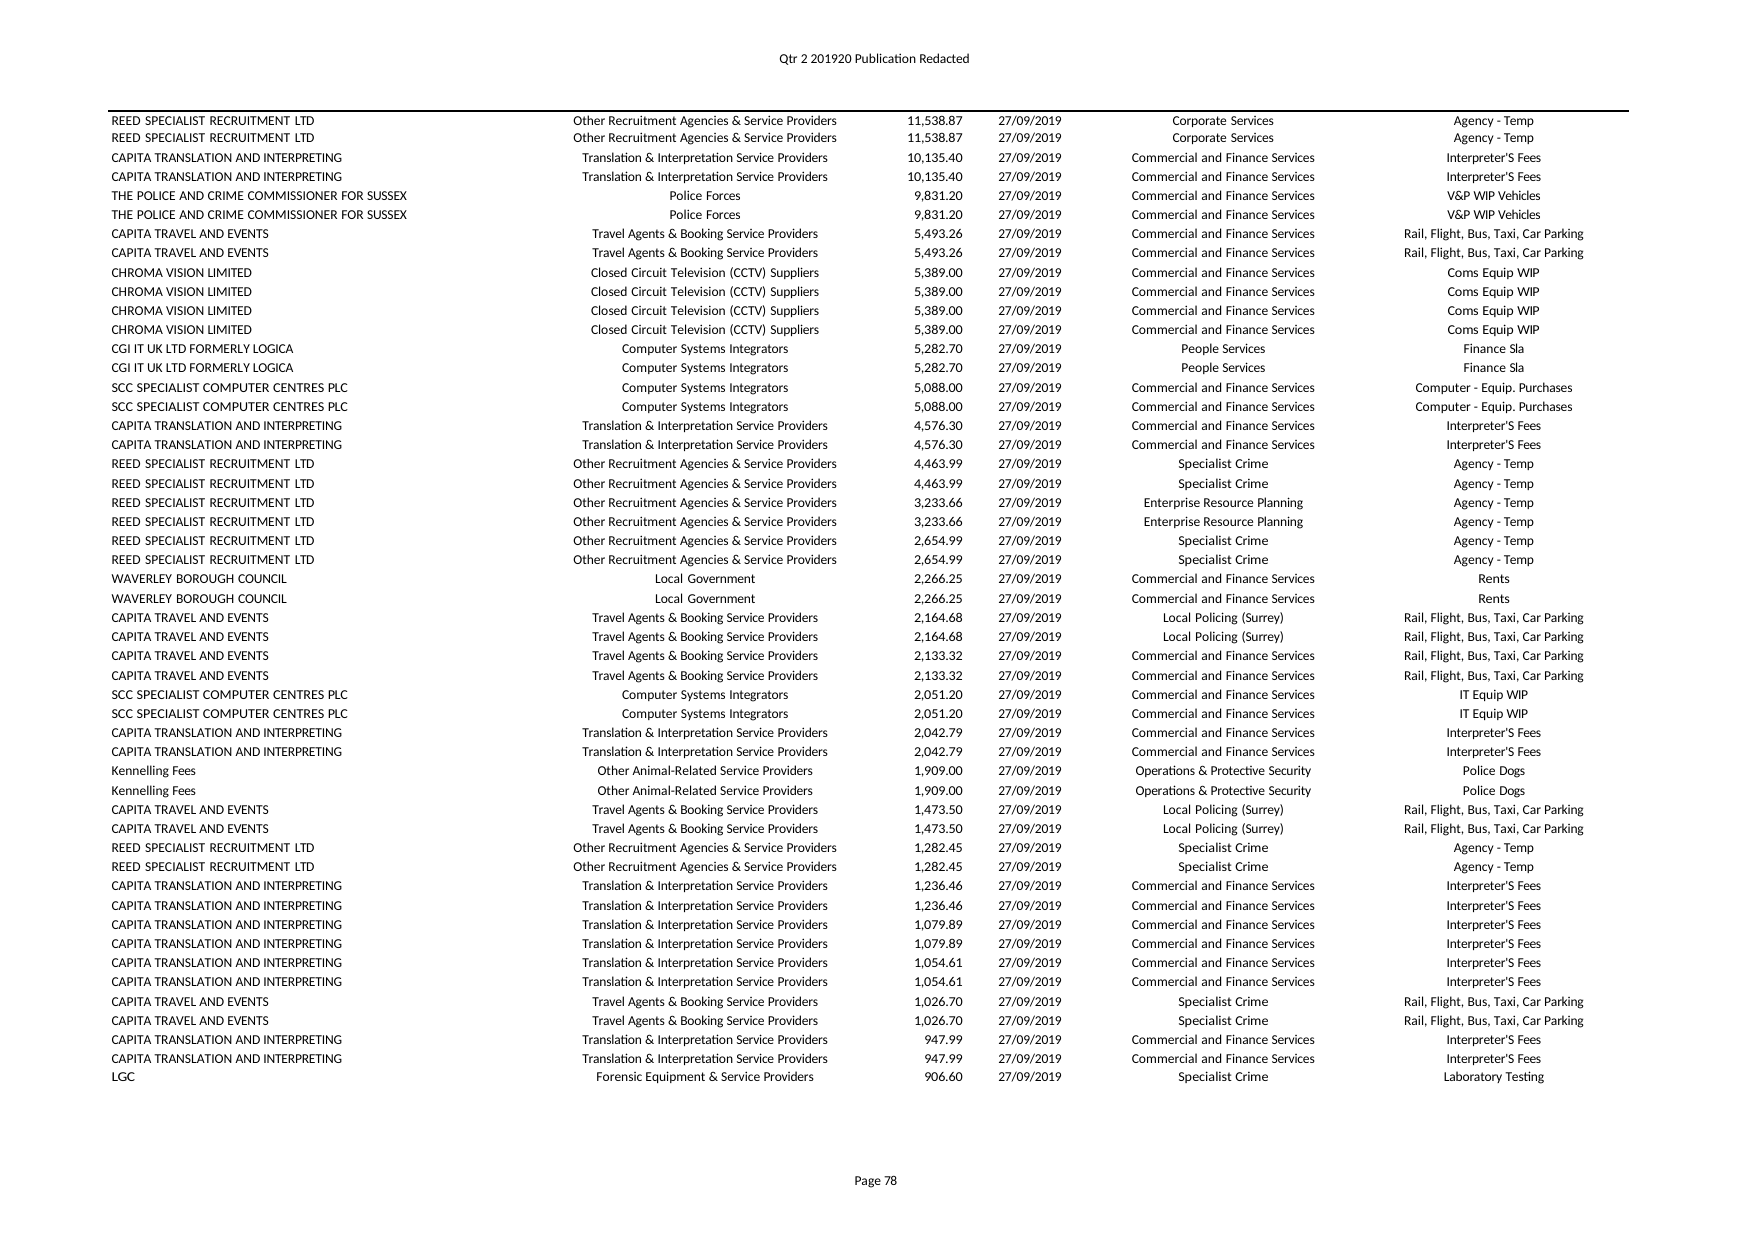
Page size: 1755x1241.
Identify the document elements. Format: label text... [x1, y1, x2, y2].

table_cell 1,909.00 [860, 762, 969, 781]
table_cell 27/09/2019 [969, 436, 1088, 455]
table_cell 27/09/2019 [969, 915, 1088, 934]
table_cell People Services [1088, 359, 1359, 378]
table_cell 10,135.40 [860, 168, 969, 187]
table_cell CAPITA TRANSLATION AND INTERPRETING [108, 417, 547, 436]
table_cell REED SPECIALIST RECRUITMENT LTD [108, 839, 547, 858]
table_cell CAPITA TRAVEL AND EVENTS [108, 628, 547, 647]
table_cell Kennelling Fees [108, 781, 547, 800]
table_cell Commercial and Finance Services [1088, 398, 1359, 417]
table_cell 27/09/2019 [969, 647, 1088, 666]
table_cell Local Policing (Surrey) [1088, 609, 1359, 628]
table_cell Travel Agents & Booking Service Providers [548, 244, 860, 263]
table_cell Forensic Equipment & Service Providers [548, 1069, 860, 1087]
table_cell Computer Systems Integrators [548, 685, 860, 704]
table_cell Specialist Crime [1088, 455, 1359, 474]
table_cell Commercial and Finance Services [1088, 187, 1359, 206]
table_cell 27/09/2019 [969, 206, 1088, 225]
table_cell 2,654.99 [860, 532, 969, 551]
table_cell Other Recruitment Agencies & Service Providers [548, 858, 860, 877]
table_cell 947.99 [860, 1031, 969, 1050]
table_cell Other Recruitment Agencies & Service Providers [548, 494, 860, 513]
table_cell Commercial and Finance Services [1088, 935, 1359, 954]
table_cell CAPITA TRANSLATION AND INTERPRETING [108, 877, 547, 896]
table_cell Rail, Flight, Bus, Taxi, Car Parking [1359, 820, 1629, 839]
table_cell Police Forces [548, 187, 860, 206]
table_cell Operations & Protective Security [1088, 762, 1359, 781]
table_cell Other Recruitment Agencies & Service Providers [548, 551, 860, 570]
table_cell Local Policing (Surrey) [1088, 628, 1359, 647]
table_cell 11,538.87 [860, 112, 969, 129]
table_cell Rail, Flight, Bus, Taxi, Car Parking [1359, 609, 1629, 628]
table_cell Rents [1359, 589, 1629, 608]
table_cell 27/09/2019 [969, 954, 1088, 973]
table_cell 27/09/2019 [969, 129, 1088, 148]
table_cell Commercial and Finance Services [1088, 647, 1359, 666]
table_cell 27/09/2019 [969, 628, 1088, 647]
table_cell Closed Circuit Television (CCTV) Suppliers [548, 263, 860, 282]
table_cell Translation & Interpretation Service Providers [548, 148, 860, 167]
table_cell WAVERLEY BOROUGH COUNCIL [108, 570, 547, 589]
table_cell CAPITA TRANSLATION AND INTERPRETING [108, 915, 547, 934]
table_cell Rail, Flight, Bus, Taxi, Car Parking [1359, 244, 1629, 263]
table_cell Computer - Equip. Purchases [1359, 378, 1629, 397]
table_cell Specialist Crime [1088, 992, 1359, 1011]
table_cell 27/09/2019 [969, 112, 1088, 129]
table_cell CHROMA VISION LIMITED [108, 263, 547, 282]
table_cell CAPITA TRANSLATION AND INTERPRETING [108, 168, 547, 187]
table_cell 1,282.45 [860, 858, 969, 877]
table_cell Travel Agents & Booking Service Providers [548, 225, 860, 244]
table_cell 1,473.50 [860, 800, 969, 819]
table_cell 1,909.00 [860, 781, 969, 800]
table_cell Specialist Crime [1088, 474, 1359, 493]
table_cell 27/09/2019 [969, 781, 1088, 800]
table_cell Commercial and Finance Services [1088, 973, 1359, 992]
table_cell CAPITA TRANSLATION AND INTERPRETING [108, 954, 547, 973]
table_cell SCC SPECIALIST COMPUTER CENTRES PLC [108, 378, 547, 397]
table_cell 27/09/2019 [969, 340, 1088, 359]
table_cell Travel Agents & Booking Service Providers [548, 800, 860, 819]
table_cell Local Policing (Surrey) [1088, 820, 1359, 839]
table_cell Translation & Interpretation Service Providers [548, 896, 860, 915]
table_cell 27/09/2019 [969, 1069, 1088, 1087]
table_cell REED SPECIALIST RECRUITMENT LTD [108, 112, 547, 129]
table_cell Travel Agents & Booking Service Providers [548, 992, 860, 1011]
table_cell 1,236.46 [860, 877, 969, 896]
table_cell Kennelling Fees [108, 762, 547, 781]
table_cell Commercial and Finance Services [1088, 436, 1359, 455]
table_cell Police Dogs [1359, 762, 1629, 781]
table_cell 27/09/2019 [969, 705, 1088, 724]
table_cell 1,079.89 [860, 915, 969, 934]
table_cell 1,054.61 [860, 954, 969, 973]
table_cell Agency - Temp [1359, 858, 1629, 877]
table_cell Finance Sla [1359, 340, 1629, 359]
table_cell Rail, Flight, Bus, Taxi, Car Parking [1359, 800, 1629, 819]
table_cell 10,135.40 [860, 148, 969, 167]
table_cell Interpreter'S Fees [1359, 915, 1629, 934]
table_cell SCC SPECIALIST COMPUTER CENTRES PLC [108, 685, 547, 704]
table_cell Other Animal-Related Service Providers [548, 762, 860, 781]
table_cell Agency - Temp [1359, 474, 1629, 493]
table_cell 906.60 [860, 1069, 969, 1087]
table_cell Closed Circuit Television (CCTV) Suppliers [548, 321, 860, 340]
table_cell Other Recruitment Agencies & Service Providers [548, 532, 860, 551]
table_cell 27/09/2019 [969, 935, 1088, 954]
table_cell 27/09/2019 [969, 1011, 1088, 1031]
table_cell Agency - Temp [1359, 551, 1629, 570]
table_cell V&P WIP Vehicles [1359, 206, 1629, 225]
table_cell 27/09/2019 [969, 225, 1088, 244]
table_cell 27/09/2019 [969, 494, 1088, 513]
table_cell 9,831.20 [860, 187, 969, 206]
table_cell Specialist Crime [1088, 858, 1359, 877]
table_cell Commercial and Finance Services [1088, 1050, 1359, 1069]
table_cell 2,042.79 [860, 724, 969, 743]
table_cell Specialist Crime [1088, 551, 1359, 570]
table_cell Translation & Interpretation Service Providers [548, 724, 860, 743]
table_cell REED SPECIALIST RECRUITMENT LTD [108, 532, 547, 551]
table_cell Commercial and Finance Services [1088, 589, 1359, 608]
table_cell Corporate Services [1088, 129, 1359, 148]
table_cell Travel Agents & Booking Service Providers [548, 1011, 860, 1031]
table_cell Coms Equip WIP [1359, 321, 1629, 340]
table_cell Other Recruitment Agencies & Service Providers [548, 129, 860, 148]
table_cell Enterprise Resource Planning [1088, 513, 1359, 532]
table_cell Commercial and Finance Services [1088, 877, 1359, 896]
table_cell Interpreter'S Fees [1359, 973, 1629, 992]
table_cell 5,493.26 [860, 244, 969, 263]
table_cell Commercial and Finance Services [1088, 321, 1359, 340]
table_cell 1,236.46 [860, 896, 969, 915]
table_cell Agency - Temp [1359, 455, 1629, 474]
table_cell 1,054.61 [860, 973, 969, 992]
table_cell 2,042.79 [860, 743, 969, 762]
table_cell 27/09/2019 [969, 839, 1088, 858]
table_cell 1,473.50 [860, 820, 969, 839]
table_cell REED SPECIALIST RECRUITMENT LTD [108, 858, 547, 877]
table_cell Other Recruitment Agencies & Service Providers [548, 112, 860, 129]
table_cell 11,538.87 [860, 129, 969, 148]
table_cell Corporate Services [1088, 112, 1359, 129]
table_cell Coms Equip WIP [1359, 263, 1629, 282]
table_cell Translation & Interpretation Service Providers [548, 417, 860, 436]
table_cell 27/09/2019 [969, 378, 1088, 397]
table_cell Rents [1359, 570, 1629, 589]
table_cell 27/09/2019 [969, 820, 1088, 839]
table_cell CGI IT UK LTD FORMERLY LOGICA [108, 359, 547, 378]
table_cell Commercial and Finance Services [1088, 225, 1359, 244]
table_cell 27/09/2019 [969, 877, 1088, 896]
table_cell 2,266.25 [860, 589, 969, 608]
table_cell Commercial and Finance Services [1088, 570, 1359, 589]
table_cell THE POLICE AND CRIME COMMISSIONER FOR SUSSEX [108, 187, 547, 206]
table_cell REED SPECIALIST RECRUITMENT LTD [108, 551, 547, 570]
table_cell Finance Sla [1359, 359, 1629, 378]
table_cell Commercial and Finance Services [1088, 263, 1359, 282]
table_cell Commercial and Finance Services [1088, 896, 1359, 915]
table_cell CAPITA TRANSLATION AND INTERPRETING [108, 935, 547, 954]
table_cell CAPITA TRANSLATION AND INTERPRETING [108, 896, 547, 915]
table_cell 2,164.68 [860, 609, 969, 628]
table_cell CHROMA VISION LIMITED [108, 321, 547, 340]
table_cell Local Government [548, 589, 860, 608]
table_cell Travel Agents & Booking Service Providers [548, 647, 860, 666]
table_cell Closed Circuit Television (CCTV) Suppliers [548, 302, 860, 321]
table_cell 9,831.20 [860, 206, 969, 225]
table_cell REED SPECIALIST RECRUITMENT LTD [108, 129, 547, 148]
table_cell 27/09/2019 [969, 168, 1088, 187]
table_cell CAPITA TRAVEL AND EVENTS [108, 609, 547, 628]
table_cell Translation & Interpretation Service Providers [548, 743, 860, 762]
table_cell 2,051.20 [860, 705, 969, 724]
table_cell Closed Circuit Television (CCTV) Suppliers [548, 283, 860, 302]
table_cell Commercial and Finance Services [1088, 206, 1359, 225]
table_cell CAPITA TRAVEL AND EVENTS [108, 800, 547, 819]
table_cell 5,389.00 [860, 321, 969, 340]
table_cell Enterprise Resource Planning [1088, 494, 1359, 513]
table_cell SCC SPECIALIST COMPUTER CENTRES PLC [108, 398, 547, 417]
table_cell Agency - Temp [1359, 129, 1629, 148]
table_cell IT Equip WIP [1359, 685, 1629, 704]
table_cell Commercial and Finance Services [1088, 417, 1359, 436]
table_cell Agency - Temp [1359, 513, 1629, 532]
table_cell Computer Systems Integrators [548, 705, 860, 724]
table_cell CHROMA VISION LIMITED [108, 283, 547, 302]
table_cell Computer Systems Integrators [548, 398, 860, 417]
table_cell 5,493.26 [860, 225, 969, 244]
table_cell Other Recruitment Agencies & Service Providers [548, 513, 860, 532]
table_cell 27/09/2019 [969, 1031, 1088, 1050]
table_cell Rail, Flight, Bus, Taxi, Car Parking [1359, 1011, 1629, 1031]
table_cell Commercial and Finance Services [1088, 724, 1359, 743]
table_cell Interpreter'S Fees [1359, 896, 1629, 915]
table_cell 27/09/2019 [969, 609, 1088, 628]
table_cell 1,079.89 [860, 935, 969, 954]
table_cell Commercial and Finance Services [1088, 302, 1359, 321]
table_cell REED SPECIALIST RECRUITMENT LTD [108, 474, 547, 493]
table_cell Commercial and Finance Services [1088, 743, 1359, 762]
table_cell Commercial and Finance Services [1088, 954, 1359, 973]
table_cell 27/09/2019 [969, 398, 1088, 417]
table_cell 2,133.32 [860, 666, 969, 685]
table_cell CAPITA TRAVEL AND EVENTS [108, 1011, 547, 1031]
table_cell THE POLICE AND CRIME COMMISSIONER FOR SUSSEX [108, 206, 547, 225]
table_cell Computer Systems Integrators [548, 340, 860, 359]
table_cell CAPITA TRAVEL AND EVENTS [108, 992, 547, 1011]
table_cell 5,282.70 [860, 340, 969, 359]
table_cell 27/09/2019 [969, 858, 1088, 877]
table_cell CGI IT UK LTD FORMERLY LOGICA [108, 340, 547, 359]
table_cell 5,389.00 [860, 263, 969, 282]
table_cell Interpreter'S Fees [1359, 168, 1629, 187]
table_cell Other Recruitment Agencies & Service Providers [548, 455, 860, 474]
table_cell 27/09/2019 [969, 455, 1088, 474]
table_cell 27/09/2019 [969, 589, 1088, 608]
table_cell 2,164.68 [860, 628, 969, 647]
table_cell 2,266.25 [860, 570, 969, 589]
table_cell 3,233.66 [860, 494, 969, 513]
table_cell CHROMA VISION LIMITED [108, 302, 547, 321]
table_cell 27/09/2019 [969, 685, 1088, 704]
table_cell CAPITA TRANSLATION AND INTERPRETING [108, 436, 547, 455]
table_cell Rail, Flight, Bus, Taxi, Car Parking [1359, 647, 1629, 666]
table_cell 27/09/2019 [969, 417, 1088, 436]
table_cell CAPITA TRANSLATION AND INTERPRETING [108, 148, 547, 167]
table_cell Interpreter'S Fees [1359, 935, 1629, 954]
table_cell Computer Systems Integrators [548, 359, 860, 378]
table_cell CAPITA TRAVEL AND EVENTS [108, 647, 547, 666]
table_cell 27/09/2019 [969, 148, 1088, 167]
table_cell Interpreter'S Fees [1359, 436, 1629, 455]
table_cell REED SPECIALIST RECRUITMENT LTD [108, 513, 547, 532]
table_cell Agency - Temp [1359, 532, 1629, 551]
table_cell Other Animal-Related Service Providers [548, 781, 860, 800]
table_cell Commercial and Finance Services [1088, 915, 1359, 934]
table_cell Agency - Temp [1359, 839, 1629, 858]
table_cell CAPITA TRAVEL AND EVENTS [108, 244, 547, 263]
table_cell 1,282.45 [860, 839, 969, 858]
table_cell 27/09/2019 [969, 1050, 1088, 1069]
table_cell Travel Agents & Booking Service Providers [548, 609, 860, 628]
table_cell 1,026.70 [860, 992, 969, 1011]
table_cell Translation & Interpretation Service Providers [548, 1050, 860, 1069]
table_cell Local Policing (Surrey) [1088, 800, 1359, 819]
table_cell Computer Systems Integrators [548, 378, 860, 397]
table_cell 27/09/2019 [969, 570, 1088, 589]
table_cell Specialist Crime [1088, 1069, 1359, 1087]
table_cell Specialist Crime [1088, 839, 1359, 858]
table_cell 3,233.66 [860, 513, 969, 532]
table_cell Computer - Equip. Purchases [1359, 398, 1629, 417]
table_cell 27/09/2019 [969, 762, 1088, 781]
table_cell 27/09/2019 [969, 743, 1088, 762]
table_cell Translation & Interpretation Service Providers [548, 1031, 860, 1050]
table_cell Translation & Interpretation Service Providers [548, 935, 860, 954]
table_cell 27/09/2019 [969, 532, 1088, 551]
table_cell Rail, Flight, Bus, Taxi, Car Parking [1359, 628, 1629, 647]
table_cell 5,088.00 [860, 398, 969, 417]
table_cell Police Forces [548, 206, 860, 225]
table_cell 2,654.99 [860, 551, 969, 570]
table_cell Coms Equip WIP [1359, 302, 1629, 321]
table_cell Operations & Protective Security [1088, 781, 1359, 800]
table_cell 27/09/2019 [969, 513, 1088, 532]
table_cell Interpreter'S Fees [1359, 743, 1629, 762]
table_cell Commercial and Finance Services [1088, 685, 1359, 704]
table_cell Commercial and Finance Services [1088, 244, 1359, 263]
table_cell V&P WIP Vehicles [1359, 187, 1629, 206]
table_cell 27/09/2019 [969, 551, 1088, 570]
table_cell CAPITA TRANSLATION AND INTERPRETING [108, 1031, 547, 1050]
table_cell Interpreter'S Fees [1359, 417, 1629, 436]
table_cell 2,133.32 [860, 647, 969, 666]
table_cell 27/09/2019 [969, 666, 1088, 685]
table_cell LGC [108, 1069, 547, 1087]
table_cell CAPITA TRANSLATION AND INTERPRETING [108, 1050, 547, 1069]
table_cell SCC SPECIALIST COMPUTER CENTRES PLC [108, 705, 547, 724]
table_cell CAPITA TRAVEL AND EVENTS [108, 225, 547, 244]
table_cell 1,026.70 [860, 1011, 969, 1031]
table_cell Specialist Crime [1088, 532, 1359, 551]
table_cell Commercial and Finance Services [1088, 666, 1359, 685]
table_cell 5,389.00 [860, 302, 969, 321]
table_cell 4,576.30 [860, 436, 969, 455]
table_cell Travel Agents & Booking Service Providers [548, 820, 860, 839]
table_cell 27/09/2019 [969, 724, 1088, 743]
table_cell 5,389.00 [860, 283, 969, 302]
table_cell Interpreter'S Fees [1359, 1050, 1629, 1069]
table_cell 27/09/2019 [969, 896, 1088, 915]
table_cell Translation & Interpretation Service Providers [548, 954, 860, 973]
table_cell Agency - Temp [1359, 494, 1629, 513]
table_cell Commercial and Finance Services [1088, 378, 1359, 397]
table_cell Travel Agents & Booking Service Providers [548, 628, 860, 647]
table_cell 27/09/2019 [969, 321, 1088, 340]
table_cell Other Recruitment Agencies & Service Providers [548, 474, 860, 493]
table_cell 27/09/2019 [969, 263, 1088, 282]
table_cell Interpreter'S Fees [1359, 954, 1629, 973]
table_cell Interpreter'S Fees [1359, 148, 1629, 167]
table_cell Commercial and Finance Services [1088, 283, 1359, 302]
table_cell CAPITA TRANSLATION AND INTERPRETING [108, 724, 547, 743]
table_cell 5,088.00 [860, 378, 969, 397]
table_cell Translation & Interpretation Service Providers [548, 915, 860, 934]
table_cell Interpreter'S Fees [1359, 877, 1629, 896]
table_cell CAPITA TRANSLATION AND INTERPRETING [108, 973, 547, 992]
table_cell 27/09/2019 [969, 302, 1088, 321]
table_cell 4,463.99 [860, 455, 969, 474]
table_cell Other Recruitment Agencies & Service Providers [548, 839, 860, 858]
table_cell 27/09/2019 [969, 187, 1088, 206]
table_cell REED SPECIALIST RECRUITMENT LTD [108, 455, 547, 474]
table_cell 27/09/2019 [969, 474, 1088, 493]
table_cell Commercial and Finance Services [1088, 168, 1359, 187]
table_cell CAPITA TRANSLATION AND INTERPRETING [108, 743, 547, 762]
table_cell 27/09/2019 [969, 244, 1088, 263]
table_cell Translation & Interpretation Service Providers [548, 973, 860, 992]
table_cell Commercial and Finance Services [1088, 1031, 1359, 1050]
table_cell Translation & Interpretation Service Providers [548, 877, 860, 896]
table_cell IT Equip WIP [1359, 705, 1629, 724]
table_cell Commercial and Finance Services [1088, 705, 1359, 724]
table_cell Laboratory Testing [1359, 1069, 1629, 1087]
table_cell Translation & Interpretation Service Providers [548, 168, 860, 187]
table_cell Interpreter'S Fees [1359, 724, 1629, 743]
table_cell WAVERLEY BOROUGH COUNCIL [108, 589, 547, 608]
table_cell Rail, Flight, Bus, Taxi, Car Parking [1359, 666, 1629, 685]
table_cell 4,463.99 [860, 474, 969, 493]
table_cell 2,051.20 [860, 685, 969, 704]
table_cell 27/09/2019 [969, 359, 1088, 378]
table_cell Specialist Crime [1088, 1011, 1359, 1031]
table_cell Travel Agents & Booking Service Providers [548, 666, 860, 685]
table_cell Rail, Flight, Bus, Taxi, Car Parking [1359, 225, 1629, 244]
table_cell 27/09/2019 [969, 283, 1088, 302]
table_cell 27/09/2019 [969, 992, 1088, 1011]
table_cell CAPITA TRAVEL AND EVENTS [108, 666, 547, 685]
table_cell Coms Equip WIP [1359, 283, 1629, 302]
table_cell CAPITA TRAVEL AND EVENTS [108, 820, 547, 839]
table_cell Local Government [548, 570, 860, 589]
table_cell Interpreter'S Fees [1359, 1031, 1629, 1050]
table_cell 947.99 [860, 1050, 969, 1069]
table_cell 5,282.70 [860, 359, 969, 378]
table_cell People Services [1088, 340, 1359, 359]
table_cell Commercial and Finance Services [1088, 148, 1359, 167]
table_cell Rail, Flight, Bus, Taxi, Car Parking [1359, 992, 1629, 1011]
table_cell Police Dogs [1359, 781, 1629, 800]
table_cell REED SPECIALIST RECRUITMENT LTD [108, 494, 547, 513]
table_cell 27/09/2019 [969, 973, 1088, 992]
table_cell 27/09/2019 [969, 800, 1088, 819]
table_cell 4,576.30 [860, 417, 969, 436]
table_cell Agency - Temp [1359, 112, 1629, 129]
table_cell Translation & Interpretation Service Providers [548, 436, 860, 455]
